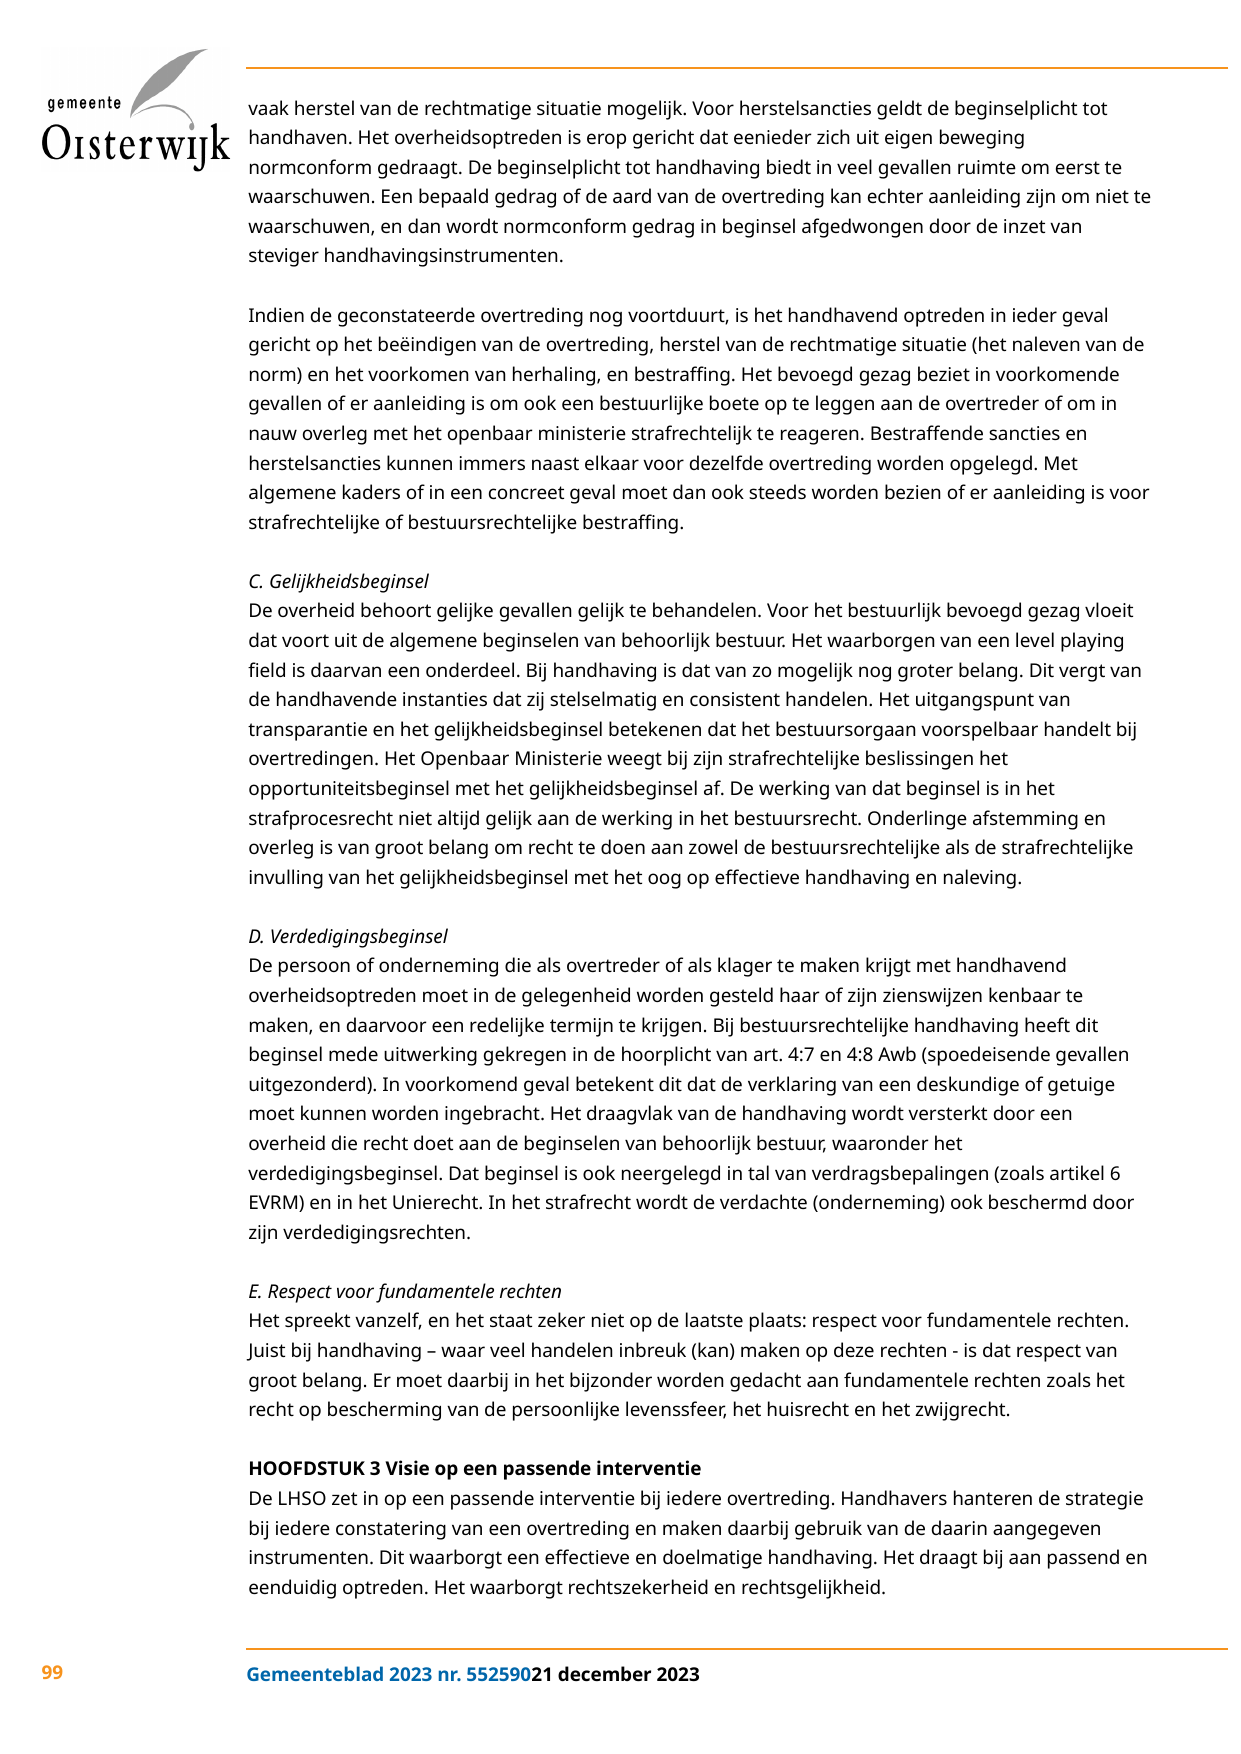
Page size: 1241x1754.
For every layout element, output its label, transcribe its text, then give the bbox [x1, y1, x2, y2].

text D. Verdedigingsbeginsel [248, 923, 1152, 949]
text De overheid behoort gelijke gevallen gelijk te behandelen. Voor het bestuurlijk bevoegd gezag vloeit dat voort uit de algemene beginselen van behoorlijk bestuur. Het waarborgen van een level playing field is daarvan een onderdeel. Bij handhaving is dat van zo mogelijk nog groter belang. Dit vergt van de handhavende instanties dat zij stelselmatig en consistent handelen. Het uitgangspunt van transparantie en het gelijkheidsbeginsel betekenen dat het bestuursorgaan voorspelbaar handelt bij overtredingen. Het Openbaar Ministerie weegt bij zijn strafrechtelijke beslissingen het opportuniteitsbeginsel met het gelijkheidsbeginsel af. De werking van dat beginsel is in het strafprocesrecht niet altijd gelijk aan de werking in het bestuursrecht. Onderlinge afstemming en overleg is van groot belang om recht te doen aan zowel de bestuursrechtelijke als de strafrechtelijke invulling van het gelijkheidsbeginsel met het oog op effectieve handhaving en naleving. [248, 598, 1152, 890]
text Het spreekt vanzelf, en het staat zeker niet op de laatste plaats: respect voor fundamentele rechten. Juist bij handhaving – waar veel handelen inbreuk (kan) maken op deze rechten - is dat respect van groot belang. Er moet daarbij in het bijzonder worden gedacht aan fundamentele rechten zoals het recht op bescherming van de persoonlijke levenssfeer, het huisrecht en het zwijgrecht. [248, 1308, 1152, 1422]
text Indien de geconstateerde overtreding nog voortduurt, is het handhavend optreden in ieder geval gericht op het beëindigen van de overtreding, herstel van de rechtmatige situatie (het naleven van de norm) en het voorkomen van herhaling, en bestraffing. Het bevoegd gezag beziet in voorkomende gevallen of er aanleiding is om ook een bestuurlijke boete op te leggen aan de overtreder of om in nauw overleg met het openbaar ministerie strafrechtelijk te reageren. Bestraffende sancties en herstelsancties kunnen immers naast elkaar voor dezelfde overtreding worden opgelegd. Met algemene kaders of in een concreet geval moet dan ook steeds worden bezien of er aanleiding is voor strafrechtelijke of bestuursrechtelijke bestraffing. [248, 302, 1152, 535]
text De LHSO zet in op een passende interventie bij iedere overtreding. Handhavers hanteren de strategie bij iedere constatering van een overtreding en maken daarbij gebruik van de daarin aangegeven instrumenten. Dit waarborgt een effectieve en doelmatige handhaving. Het draagt bij aan passend en eenduidig optreden. Het waarborgt rechtszekerheid en rechtsgelijkheid. [248, 1485, 1152, 1600]
text E. Respect voor fundamentele rechten [248, 1278, 1152, 1304]
text vaak herstel van de rechtmatige situatie mogelijk. Voor herstelsancties geldt de beginselplicht tot handhaven. Het overheidsoptreden is erop gericht dat eenieder zich uit eigen beweging normconform gedraagt. De beginselplicht tot handhaving biedt in veel gevallen ruimte om eerst te waarschuwen. Een bepaald gedrag of de aard van de overtreding kan echter aanleiding zijn om niet te waarschuwen, en dan wordt normconform gedrag in beginsel afgedwongen door de inzet van steviger handhavingsinstrumenten. [248, 95, 1152, 268]
text HOOFDSTUK 3 Visie op een passende interventie [248, 1456, 1152, 1481]
text C. Gelijkheidsbeginsel [248, 568, 1152, 594]
text De persoon of onderneming die als overtreder of als klager te maken krijgt met handhavend overheidsoptreden moet in de gelegenheid worden gesteld haar of zijn zienswijzen kenbaar te maken, en daarvoor een redelijke termijn te krijgen. Bij bestuursrechtelijke handhaving heeft dit beginsel mede uitwerking gekregen in de hoorplicht van art. 4:7 en 4:8 Awb (spoedeisende gevallen uitgezonderd). In voorkomend geval betekent dit dat de verklaring van een deskundige of getuige moet kunnen worden ingebracht. Het draagvlak van de handhaving wordt versterkt door een overheid die recht doet aan de beginselen van behoorlijk bestuur, waaronder het verdedigingsbeginsel. Dat beginsel is ook neergelegd in tal van verdragsbepalingen (zoals artikel 6 EVRM) en in het Unierecht. In het strafrecht wordt de verdachte (onderneming) ook beschermd door zijn verdedigingsrechten. [248, 953, 1152, 1245]
picture [41, 47, 231, 172]
